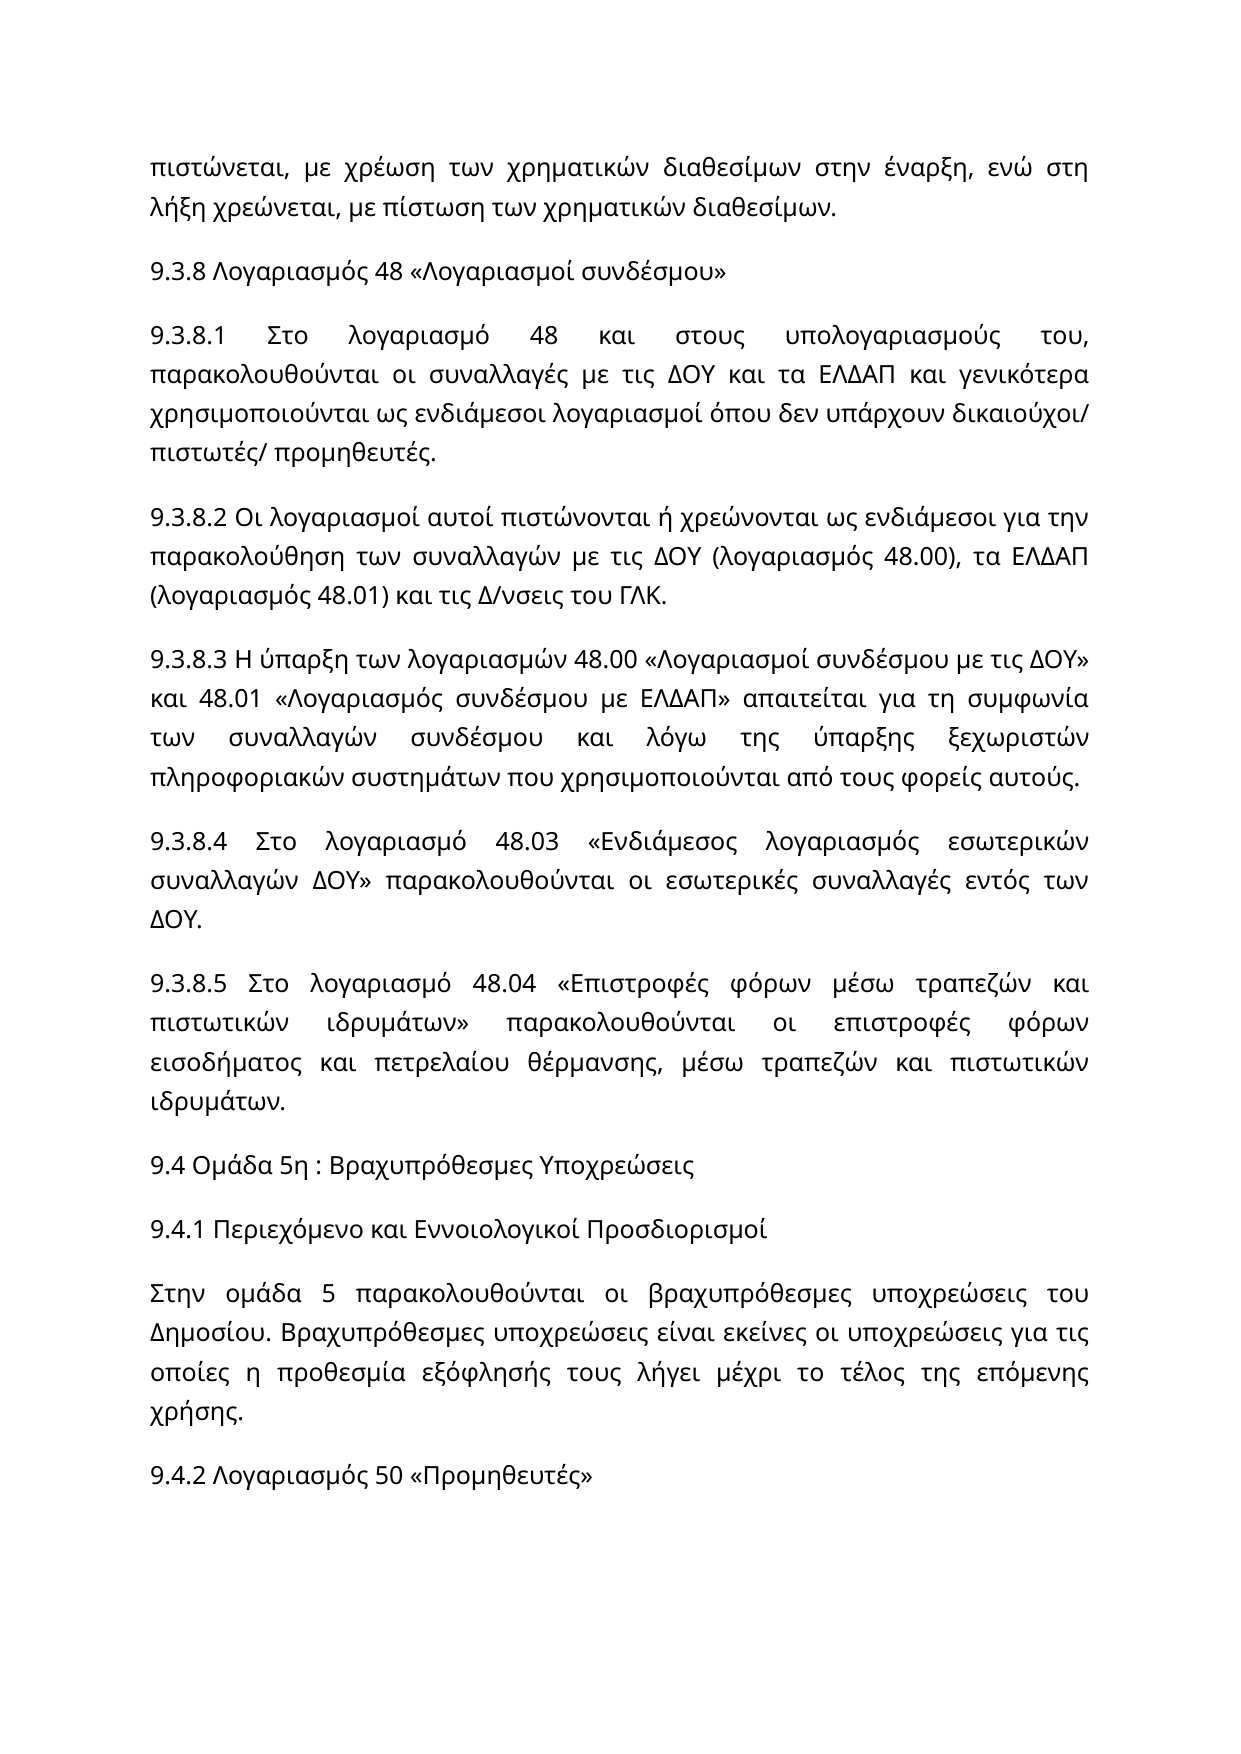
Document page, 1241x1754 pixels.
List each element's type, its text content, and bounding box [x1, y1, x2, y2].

text 9.3.8 Λογαριασμός 48 «Λογαριασμοί συνδέσμου» [150, 253, 1090, 287]
text 9.3.8.4 Στο λογαριασμό 48.03 «Ενδιάμεσος λογαριασμός εσωτερικών συναλλαγών ΔΟΥ» παρακολουθούνται οι εσωτερικές συναλλαγές εντός των ΔΟΥ. [150, 823, 1090, 936]
text Στην ομάδα 5 παρακολουθούνται οι βραχυπρόθεσμες υποχρεώσεις του Δημοσίου. Βραχυπρόθεσμες υποχρεώσεις είναι εκείνες οι υποχρεώσεις για τις οποίες η προθεσμία εξόφλησής τους λήγει μέχρι το τέλος της επόμενης χρήσης. [150, 1276, 1090, 1427]
text 9.3.8.1 Στο λογαριασμό 48 και στους υπολογαριασμούς του, παρακολουθούνται οι συναλλαγές με τις ΔΟΥ και τα ΕΛΔΑΠ και γενικότερα χρησιμοποιούνται ως ενδιάμεσοι λογαριασμοί όπου δεν υπάρχουν δικαιούχοι/ πιστωτές/ προμηθευτές. [150, 317, 1090, 469]
text 9.3.8.2 Οι λογαριασμοί αυτοί πιστώνονται ή χρεώνονται ως ενδιάμεσοι για την παρακολούθηση των συναλλαγών με τις ΔΟΥ (λογαριασμός 48.00), τα ΕΛΔΑΠ (λογαριασμός 48.01) και τις Δ/νσεις του ΓΛΚ. [150, 499, 1090, 612]
text 9.4.2 Λογαριασμός 50 «Προμηθευτές» [150, 1457, 1090, 1492]
text 9.3.8.3 Η ύπαρξη των λογαριασμών 48.00 «Λογαριασμοί συνδέσμου με τις ΔΟΥ» και 48.01 «Λογαριασμός συνδέσμου με ΕΛΔΑΠ» απαιτείται για τη συμφωνία των συναλλαγών συνδέσμου και λόγω της ύπαρξης ξεχωριστών πληροφοριακών συστημάτων που χρησιμοποιούνται από τους φορείς αυτούς. [150, 642, 1090, 793]
text 9.4 Ομάδα 5η : Βραχυπρόθεσμες Υποχρεώσεις [150, 1147, 1090, 1182]
text 9.4.1 Περιεχόμενο και Εννοιολογικοί Προσδιορισμοί [150, 1212, 1090, 1246]
text 9.3.8.5 Στο λογαριασμό 48.04 «Επιστροφές φόρων μέσω τραπεζών και πιστωτικών ιδρυμάτων» παρακολουθούνται οι επιστροφές φόρων εισοδήματος και πετρελαίου θέρμανσης, μέσω τραπεζών και πιστωτικών ιδρυμάτων. [150, 966, 1090, 1117]
text πιστώνεται, με χρέωση των χρηματικών διαθεσίμων στην έναρξη, ενώ στη λήξη χρεώνεται, με πίστωση των χρηματικών διαθεσίμων. [150, 150, 1090, 223]
